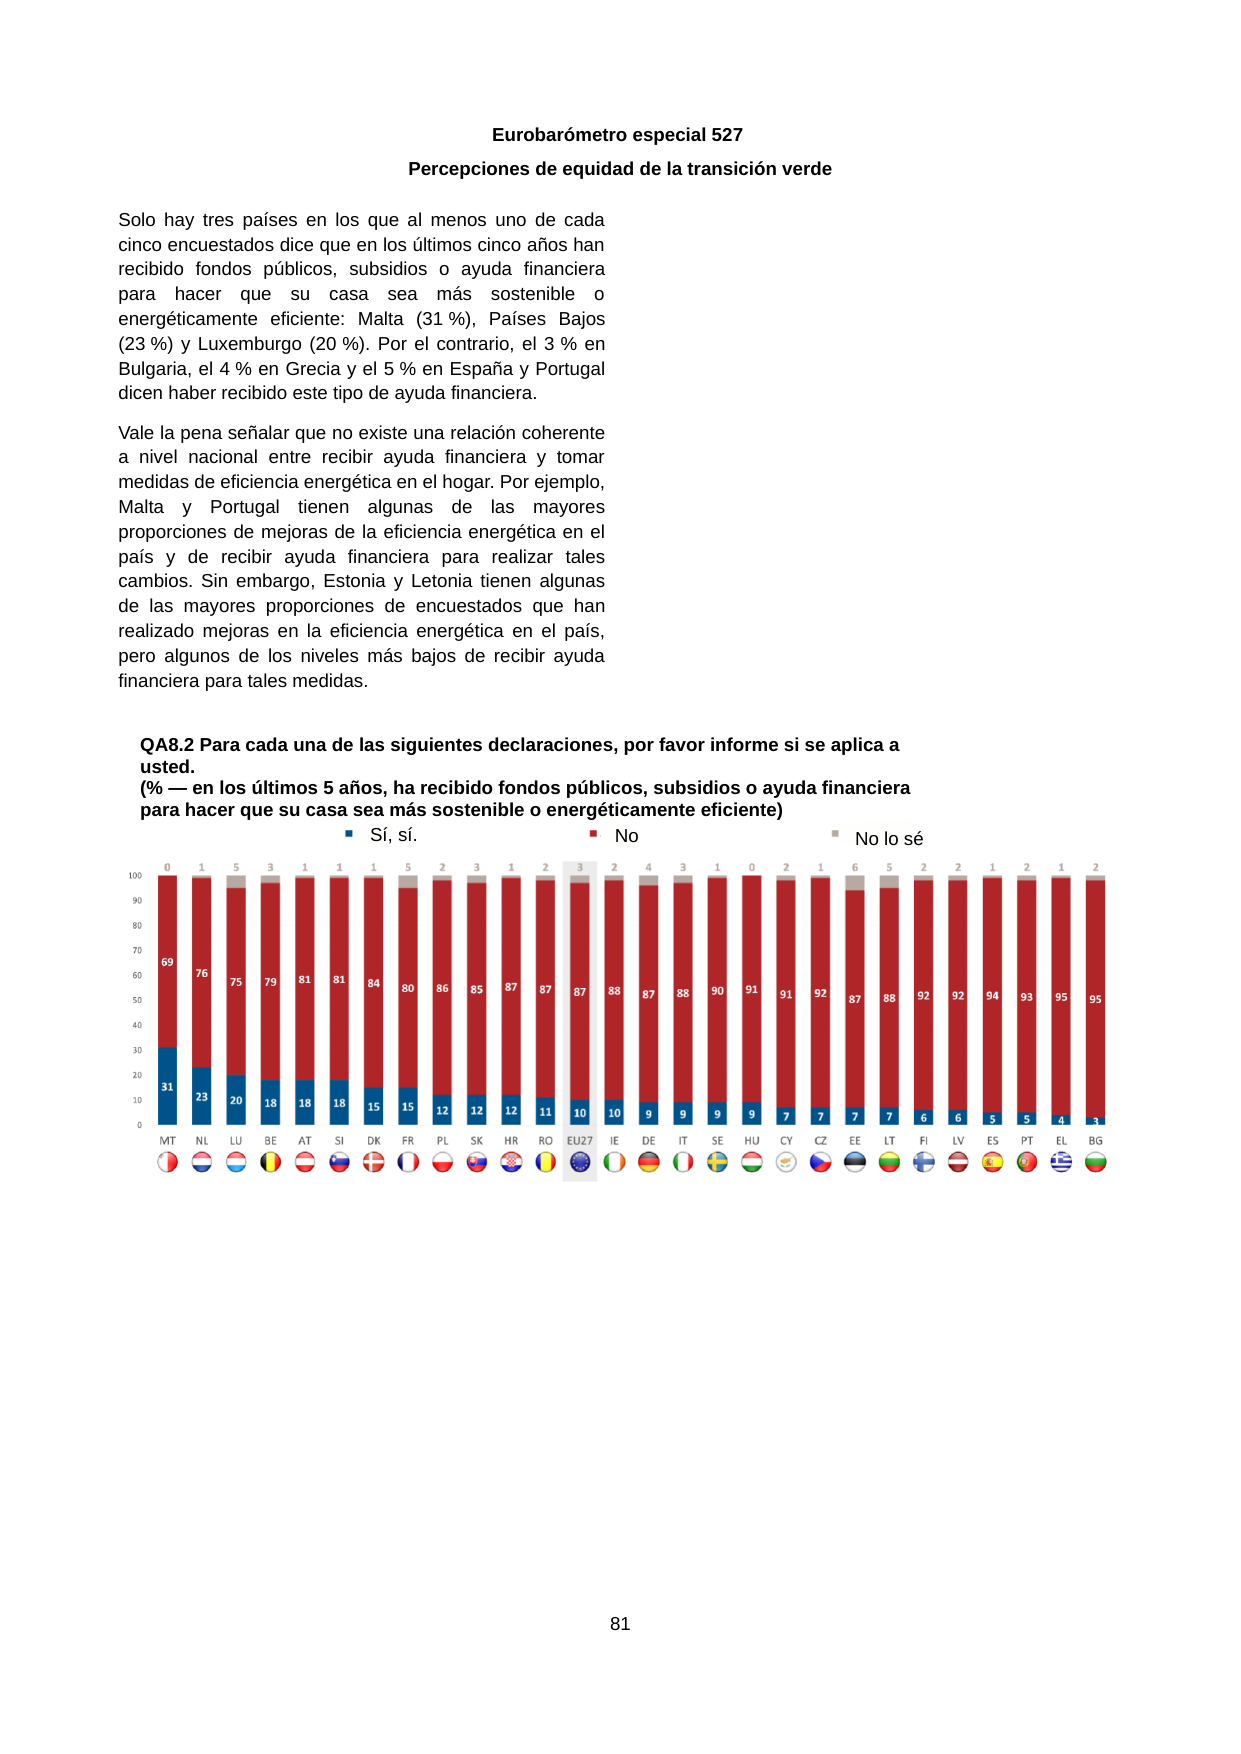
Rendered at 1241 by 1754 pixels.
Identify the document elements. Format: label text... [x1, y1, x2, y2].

picture [118, 817, 1112, 1189]
text Solo hay tres países en los que al menos uno de cada cinco encuestados dice que en los últimos cinco años han recibido fondos públicos, subsidios o ayuda financiera para hacer que su casa sea más sostenible o energéticamente eficiente: Malta (31 %), Países Bajos (23 %) y Luxemburgo (20 %). Por el contrario, el 3 % en Bulgaria, el 4 % en Grecia y el 5 % en España y Portugal dicen haber recibido este tipo de ayuda financiera. [118, 208, 605, 404]
text Vale la pena señalar que no existe una relación coherente a nivel nacional entre recibir ayuda financiera y tomar medidas de eficiencia energética en el hogar. Por ejemplo, Malta y Portugal tienen algunas de las mayores proporciones de mejoras de la eficiencia energética en el país y de recibir ayuda financiera para realizar tales cambios. Sin embargo, Estonia y Letonia tienen algunas de las mayores proporciones de encuestados que han realizado mejoras en la eficiencia energética en el país, pero algunos de los niveles más bajos de recibir ayuda financiera para tales medidas. [118, 421, 605, 691]
